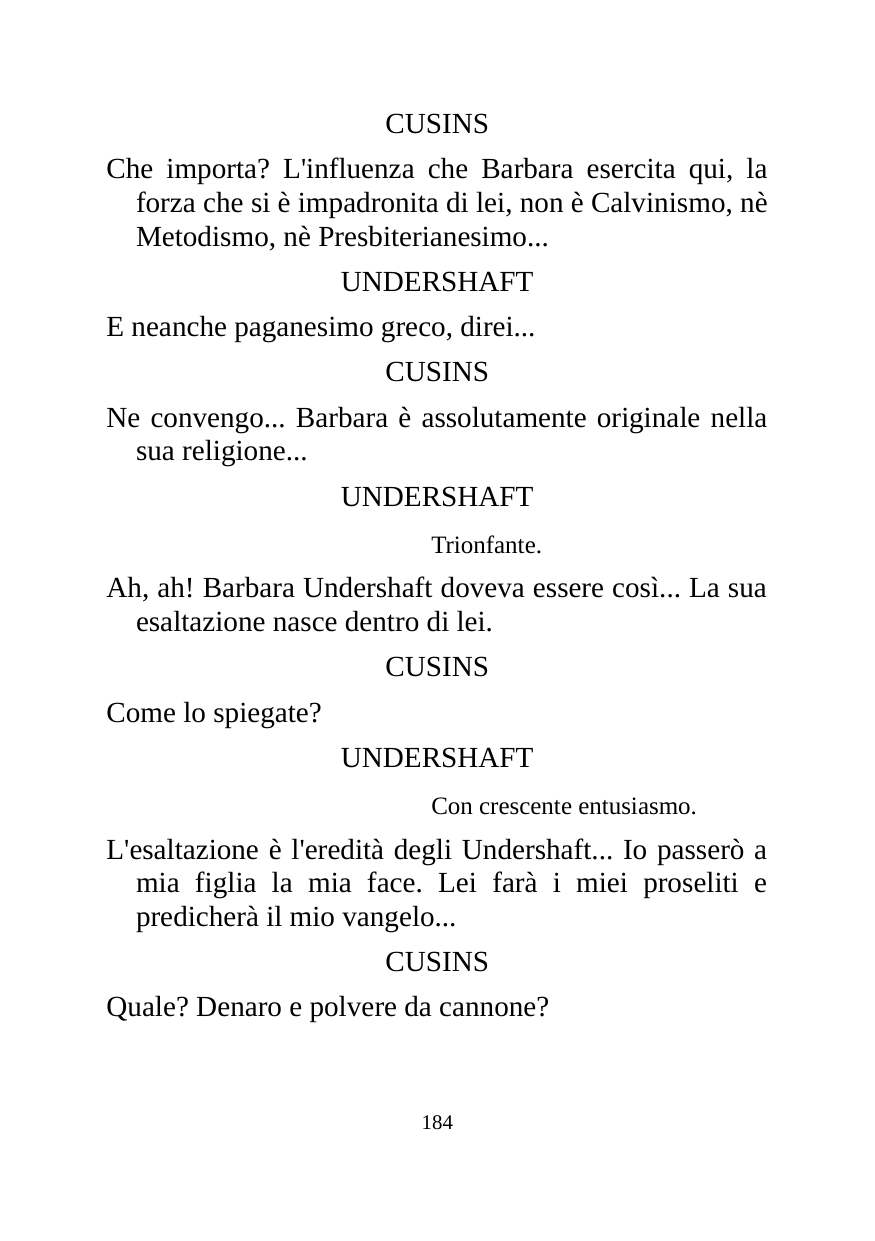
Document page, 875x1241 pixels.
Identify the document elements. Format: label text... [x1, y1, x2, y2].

text CUSINS [106, 649, 768, 683]
text Come lo spiegate? [106, 695, 768, 728]
text CUSINS [106, 354, 768, 388]
text L'esaltazione è l'eredità degli Undershaft... Io passerò a mia figlia la mia face. Lei farà i miei proseliti e predicherà il mio vangelo... [106, 832, 768, 932]
text CUSINS [106, 106, 768, 140]
text UNDERSHAFT [106, 264, 768, 297]
text Che importa? L'influenza che Barbara esercita qui, la forza che si è impadronita di lei, non è Calvinismo, nè Metodismo, nè Presbiterianesimo... [106, 152, 768, 252]
text Con crescente entusiasmo. [431, 791, 768, 820]
text E neanche paganesimo greco, direi... [106, 309, 768, 343]
text CUSINS [106, 944, 768, 978]
text Quale? Denaro e polvere da cannone? [106, 989, 768, 1023]
text UNDERSHAFT [106, 479, 768, 512]
text Ah, ah! Barbara Undershaft doveva essere così... La sua esaltazione nasce dentro di lei. [106, 571, 768, 638]
text Trionfante. [431, 530, 768, 559]
text UNDERSHAFT [106, 740, 768, 773]
text Ne convengo... Barbara è assolutamente originale nella sua religione... [106, 400, 768, 467]
